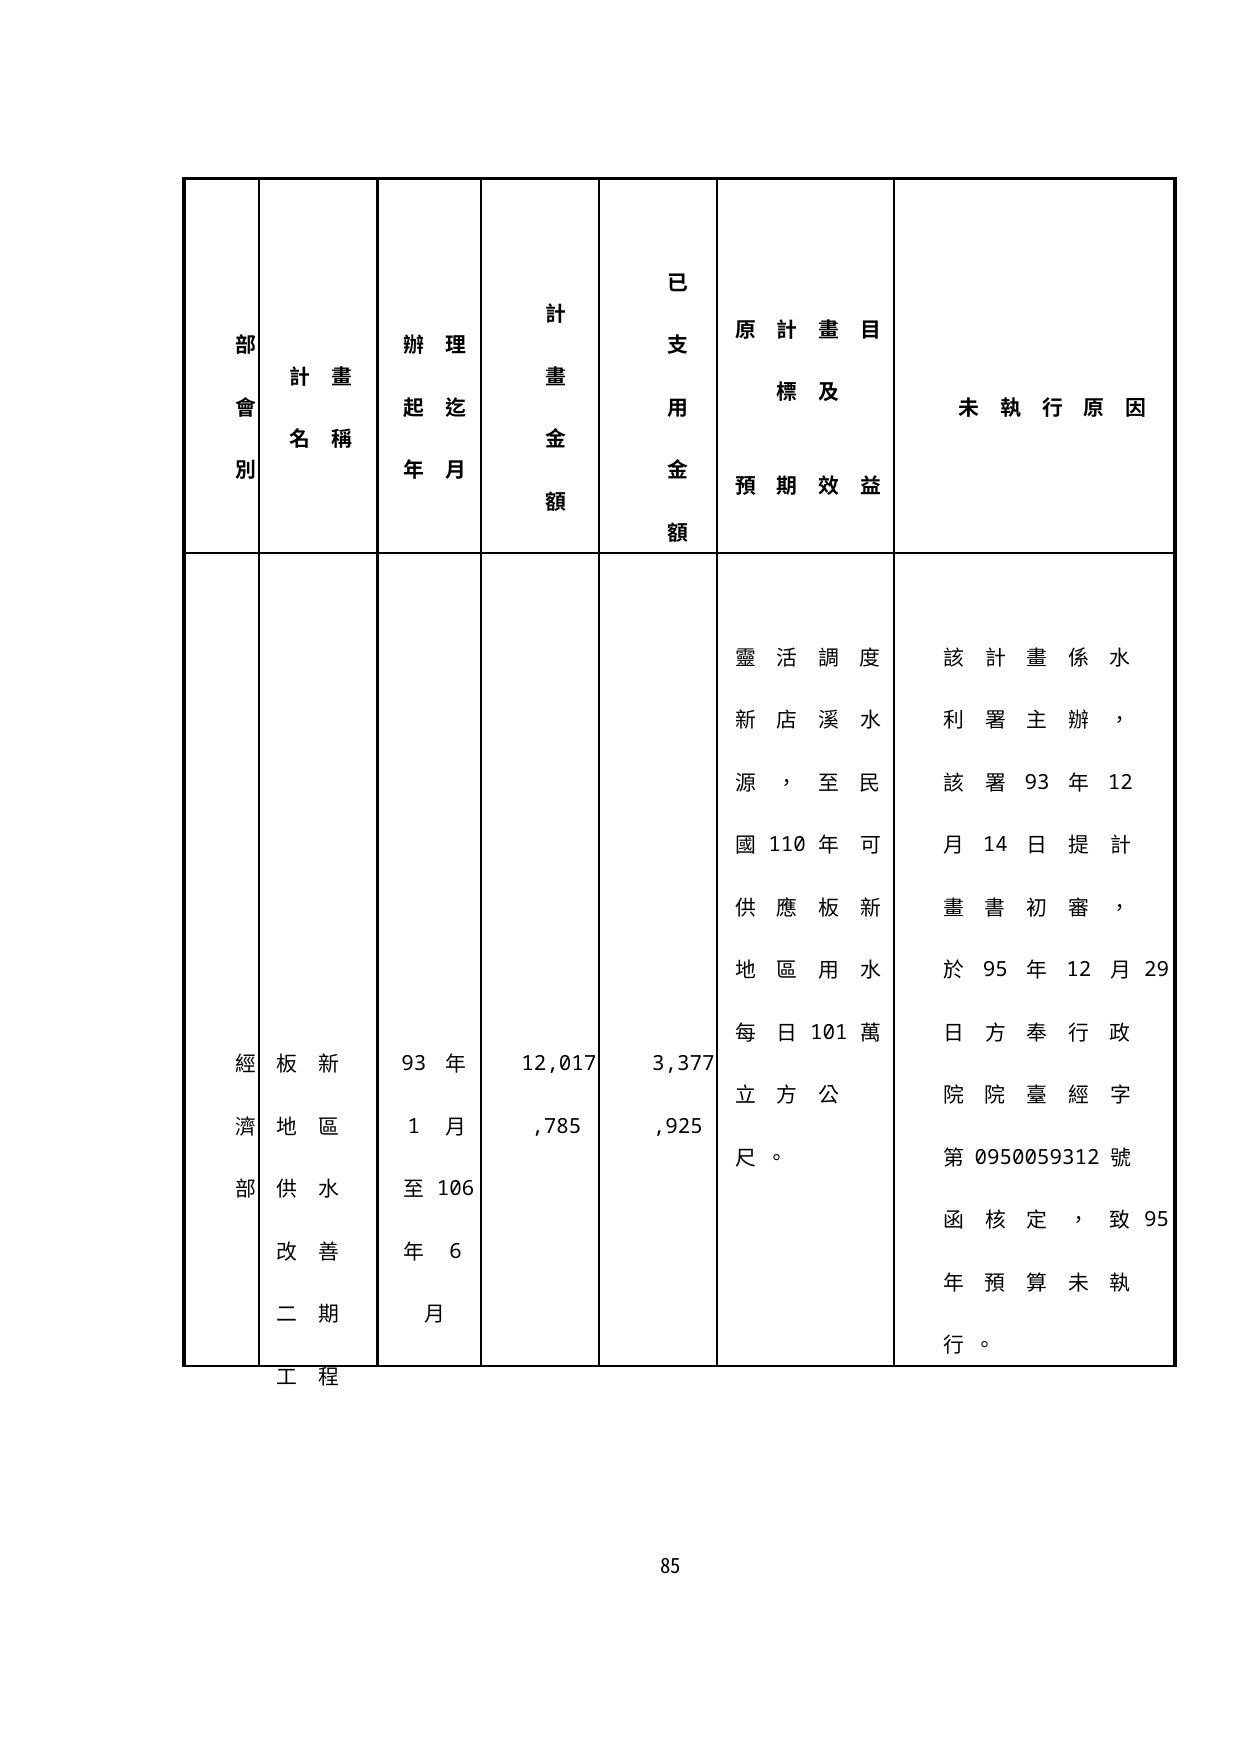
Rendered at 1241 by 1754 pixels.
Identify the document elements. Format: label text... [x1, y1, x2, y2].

table_cell 3,377,925 [600, 554, 716, 1365]
table_header 計畫名稱 [260, 180, 376, 552]
table_header 部會別 [186, 180, 258, 552]
table_cell 經濟部 [186, 554, 258, 1365]
table_cell 該計畫係水利署主辦，該署93年12月14日提計畫書初審，於95年12月29日方奉行政院院臺經字第0950059312號函核定，致95年預算未執行。 [895, 554, 1173, 1365]
table_cell 12,017,785 [482, 554, 598, 1365]
table_header 已支用金額 [600, 180, 716, 552]
table_header 未執行原因 [895, 180, 1173, 552]
table_cell 93年1月至106年6月 [379, 554, 480, 1365]
table_header 辦理起迄年月 [379, 180, 480, 552]
table_header 計畫金額 [482, 180, 598, 552]
table_header 原計畫目標及 預期效益 [718, 180, 893, 552]
table_cell 板新地區供水改善二期工程計畫 [260, 554, 376, 1365]
table_cell 靈活調度新店溪水源，至民國110年可供應板新地區用水每日101萬立方公尺。 [718, 554, 893, 1365]
